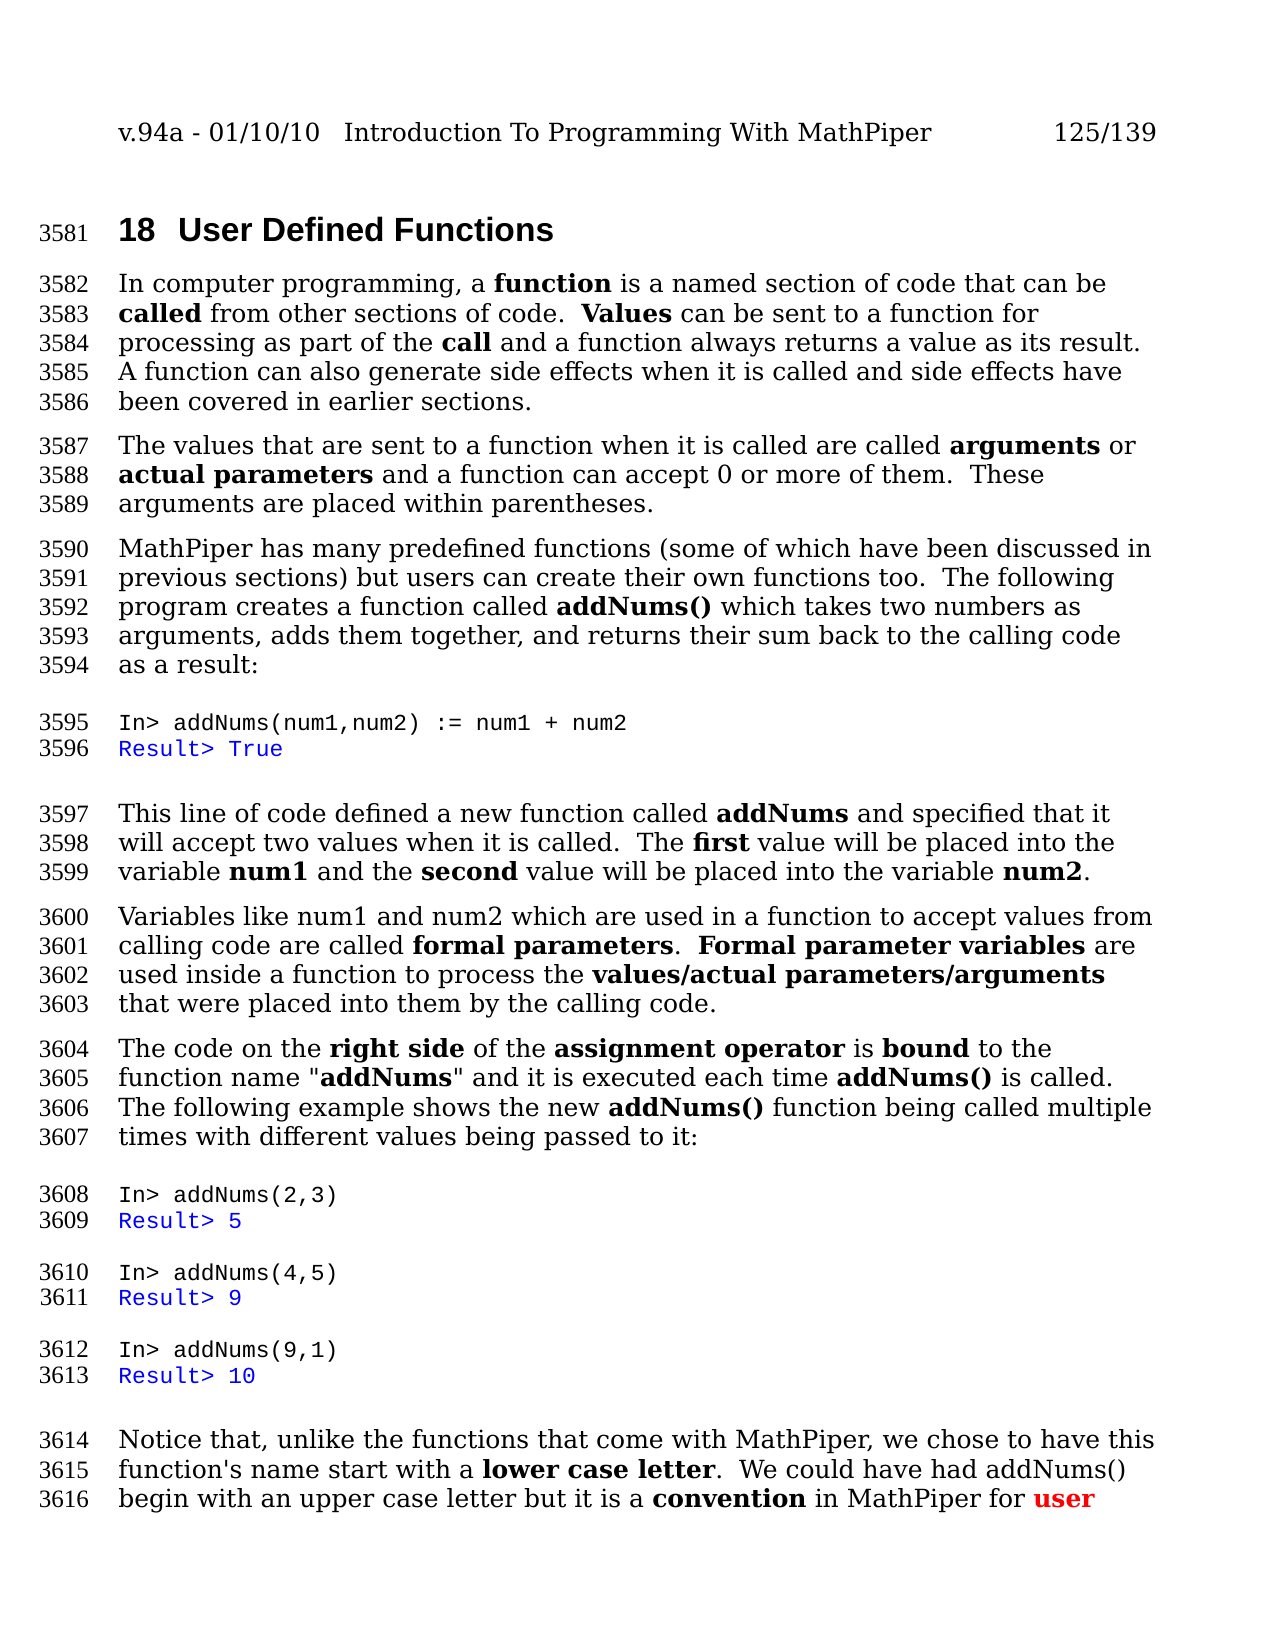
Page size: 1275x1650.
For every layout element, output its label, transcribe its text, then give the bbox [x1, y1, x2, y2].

text The values that are sent to a function when it is called are called arguments or actual parameters and a function can accept 0 or more of them. These arguments are placed within parentheses. [118, 431, 1157, 519]
text Notice that, unlike the functions that come with MathPiper, we chose to have this function's name start with a lower case letter. We could have had addNums() begin with an upper case letter but it is a convention in MathPiper for user [118, 1425, 1157, 1513]
text Variables like num1 and num2 which are used in a function to accept values from calling code are called formal parameters. Formal parameter variables are used inside a function to process the values/actual parameters/arguments that were placed into them by the calling code. [118, 902, 1157, 1019]
text In> addNums(2,3) [118, 1183, 1157, 1209]
text Result> True [118, 738, 1157, 764]
text In> addNums(num1,num2) := num1 + num2 [118, 712, 1157, 738]
text MathPiper has many predefined functions (some of which have been discussed in previous sections) but users can create their own functions too. The following program creates a function called addNums() which takes two numbers as arguments, adds them together, and returns their sum back to the calling code as a result: [118, 534, 1157, 680]
text This line of code defined a new function called addNums and specified that it will accept two values when it is called. The first value will be placed into the variable num1 and the second value will be placed into the variable num2. [118, 798, 1157, 887]
text In> addNums(4,5) [118, 1261, 1157, 1287]
text The code on the right side of the assignment operator is bound to the function name "addNums" and it is executed each time addNums() is called. The following example shows the new addNums() function being called multiple times with different values being passed to it: [118, 1034, 1157, 1151]
text Result> 5 [118, 1209, 1157, 1235]
text Result> 9 [118, 1287, 1157, 1313]
text In> addNums(9,1) [118, 1339, 1157, 1364]
text In computer programming, a function is a named section of code that can be called from other sections of code. Values can be sent to a function for processing as part of the call and a function always returns a value as its result. A function can also generate side effects when it is called and side effects have been covered in earlier sections. [118, 269, 1157, 416]
text Result> 10 [118, 1364, 1157, 1391]
subtitle User Defined Functions [118, 210, 1157, 248]
